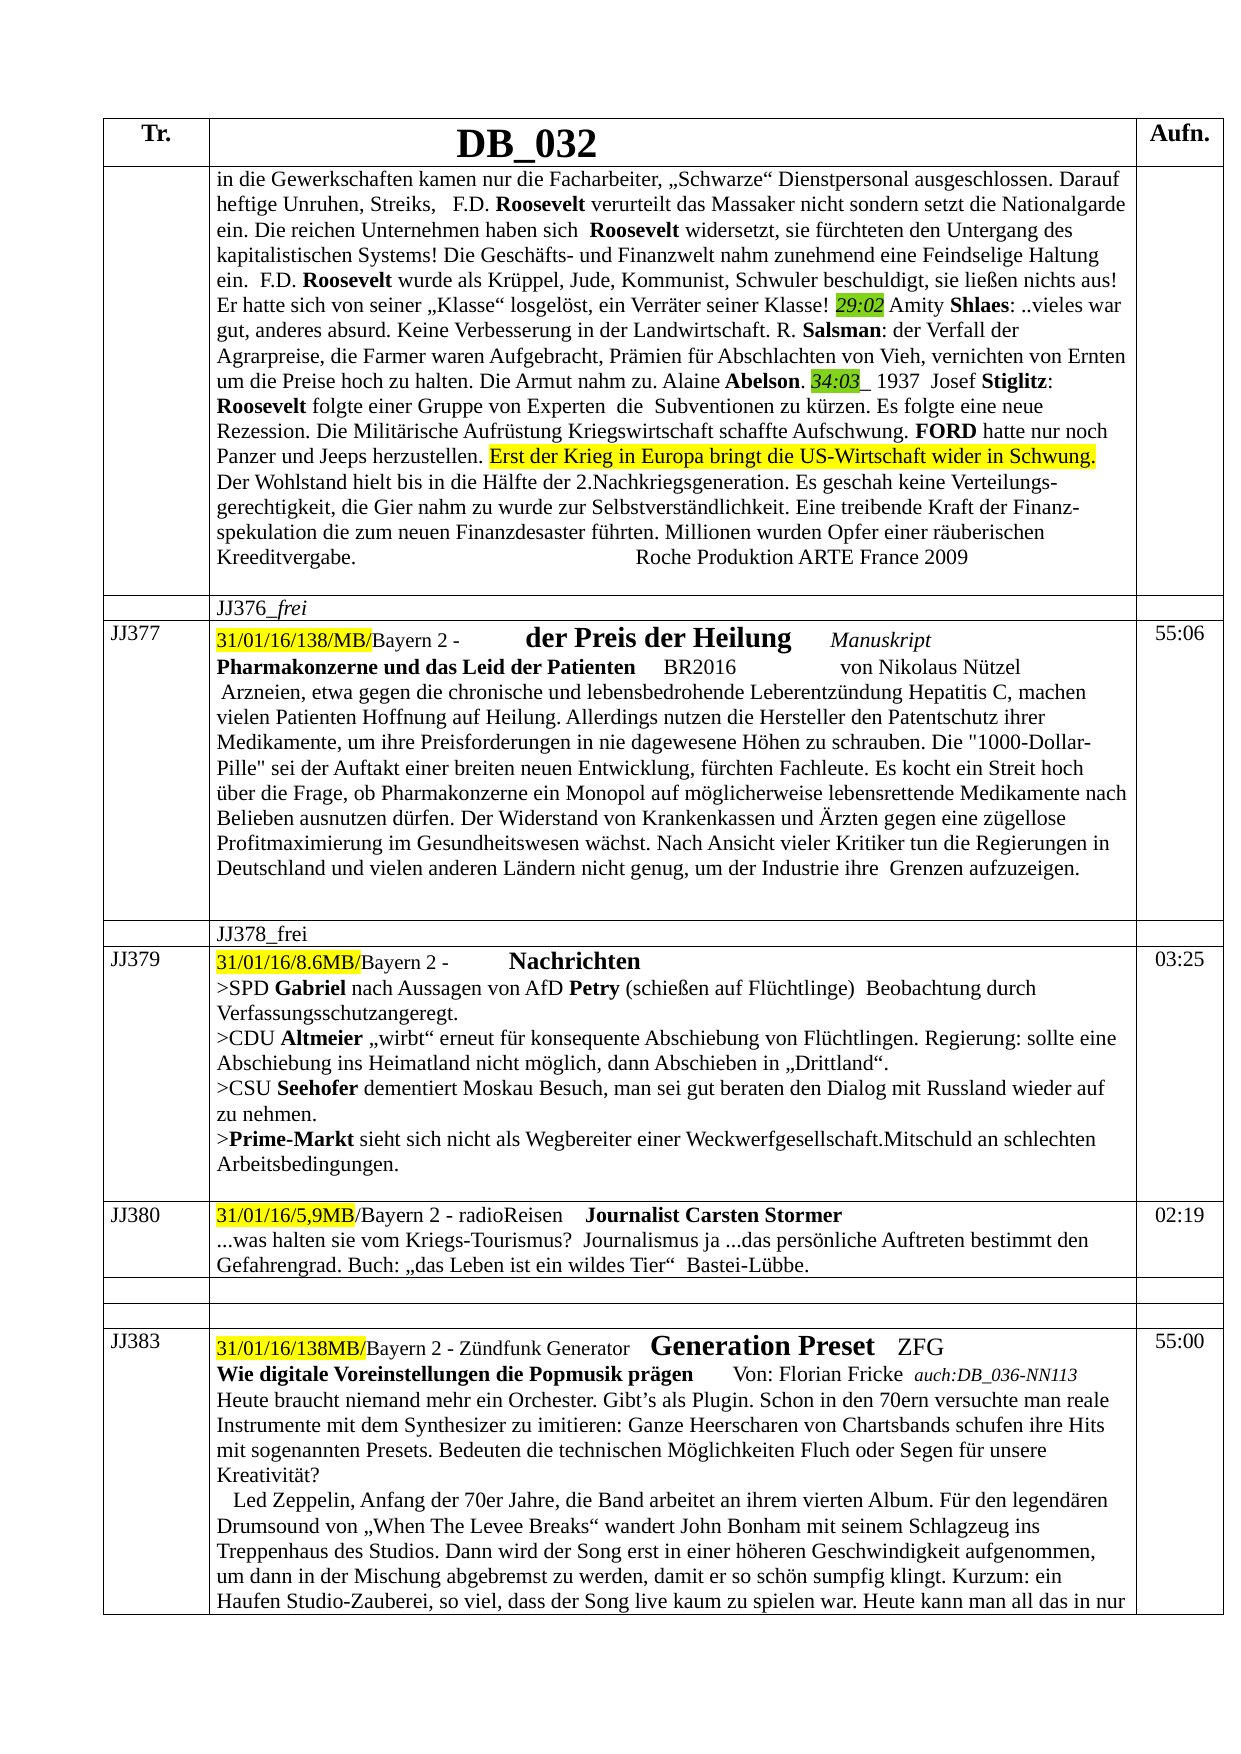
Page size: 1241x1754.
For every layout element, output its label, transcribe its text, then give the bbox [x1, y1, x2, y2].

table_cell [104, 596, 209, 620]
table_header DB_032 [210, 119, 1136, 166]
table_cell [1137, 1278, 1223, 1302]
table_header Aufn. [1137, 119, 1223, 166]
table_cell JJ379 [104, 947, 209, 1201]
table_cell 03:25 [1137, 947, 1223, 1201]
table_cell 55:00 [1137, 1329, 1223, 1613]
table_cell 31/01/16/138MB/Bayern 2 - Zündfunk Generator Generation Preset ZFG Wie digitale Voreinstellungen die Popmusik prägen Von: Florian Fricke auch:DB_036-NN113 Heute braucht niemand mehr ein Orchester. Gibt’s als Plugin. Schon in den 70ern versuchte man reale Instrumente mit dem Synthesizer zu imitieren: Ganze Heerscharen von Chartsbands schufen ihre Hits mit sogenannten Presets. Bedeuten die technischen Möglichkeiten Fluch oder Segen für unsere Kreativität? Led Zeppelin, Anfang der 70er Jahre, die Band arbeitet an ihrem vierten Album. Für den legendären Drumsound von „When The Levee Breaks“ wandert John Bonham mit seinem Schlagzeug ins Treppenhaus des Studios. Dann wird der Song erst in einer höheren Geschwindigkeit aufgenommen, um dann in der Mischung abgebremst zu werden, damit er so schön sumpfig klingt. Kurzum: ein Haufen Studio-Zauberei, so viel, dass der Song live kaum zu spielen war. Heute kann man all das in nur [210, 1329, 1136, 1613]
table_cell JJ383 [104, 1329, 209, 1613]
table_header Tr. [104, 119, 209, 166]
table_cell 31/01/16/138/MB/Bayern 2 - der Preis der Heilung Manuskript Pharmakonzerne und das Leid der Patienten BR2016 von Nikolaus Nützel Arzneien, etwa gegen die chronische und lebensbedrohende Leberentzündung Hepatitis C, machen vielen Patienten Hoffnung auf Heilung. Allerdings nutzen die Hersteller den Patentschutz ihrer Medikamente, um ihre Preisforderungen in nie dagewesene Höhen zu schrauben. Die "1000-Dollar-Pille" sei der Auftakt einer breiten neuen Entwicklung, fürchten Fachleute. Es kocht ein Streit hoch über die Frage, ob Pharmakonzerne ein Monopol auf möglicherweise lebensrettende Medikamente nach Belieben ausnutzen dürfen. Der Widerstand von Krankenkassen und Ärzten gegen eine zügellose Profitmaximierung im Gesundheitswesen wächst. Nach Ansicht vieler Kritiker tun die Regierungen in Deutschland und vielen anderen Ländern nicht genug, um der Industrie ihre Grenzen aufzuzeigen. [210, 621, 1136, 920]
table_cell [104, 1304, 209, 1328]
table_cell [104, 167, 209, 595]
table_cell 31/01/16/8.6MB/Bayern 2 - Nachrichten >SPD Gabriel nach Aussagen von AfD Petry (schießen auf Flüchtlinge) Beobachtung durch Verfassungsschutzangeregt. >CDU Altmeier „wirbt“ erneut für konsequente Abschiebung von Flüchtlingen. Regierung: sollte eine Abschiebung ins Heimatland nicht möglich, dann Abschieben in „Drittland“. >CSU Seehofer dementiert Moskau Besuch, man sei gut beraten den Dialog mit Russland wieder auf zu nehmen. >Prime-Markt sieht sich nicht als Wegbereiter einer Weckwerfgesellschaft.Mitschuld an schlechten Arbeitsbedingungen. [210, 947, 1136, 1201]
table_cell JJ376_frei [210, 596, 1136, 620]
table_cell [210, 1304, 1136, 1328]
table_cell JJ380 [104, 1202, 209, 1277]
table_cell 55:06 [1137, 621, 1223, 920]
table_cell [210, 1278, 1136, 1302]
table_cell [1137, 921, 1223, 946]
table_cell 31/01/16/5,9MB/Bayern 2 - radioReisen Journalist Carsten Stormer ...was halten sie vom Kriegs-Tourismus? Journalismus ja ...das persönliche Auftreten bestimmt den Gefahrengrad. Buch: „das Leben ist ein wildes Tier“ Bastei-Lübbe. [210, 1202, 1136, 1277]
table_cell [104, 921, 209, 946]
table_cell JJ378_frei [210, 921, 1136, 946]
table_cell [1137, 167, 1223, 595]
table_cell JJ377 [104, 621, 209, 920]
table_cell in die Gewerkschaften kamen nur die Facharbeiter, „Schwarze“ Dienstpersonal ausgeschlossen. Darauf heftige Unruhen, Streiks, F.D. Roosevelt verurteilt das Massaker nicht sondern setzt die Nationalgarde ein. Die reichen Unternehmen haben sich Roosevelt widersetzt, sie fürchteten den Untergang des kapitalistischen Systems! Die Geschäfts- und Finanzwelt nahm zunehmend eine Feindselige Haltung ein. F.D. Roosevelt wurde als Krüppel, Jude, Kommunist, Schwuler beschuldigt, sie ließen nichts aus! Er hatte sich von seiner „Klasse“ losgelöst, ein Verräter seiner Klasse! 29:02 Amity Shlaes: ..vieles war gut, anderes absurd. Keine Verbesserung in der Landwirtschaft. R. Salsman: der Verfall der Agrarpreise, die Farmer waren Aufgebracht, Prämien für Abschlachten von Vieh, vernichten von Ernten um die Preise hoch zu halten. Die Armut nahm zu. Alaine Abelson. 34:03_ 1937 Josef Stiglitz: Roosevelt folgte einer Gruppe von Experten die Subventionen zu kürzen. Es folgte eine neue Rezession. Die Militärische Aufrüstung Kriegswirtschaft schaffte Aufschwung. FORD hatte nur noch Panzer und Jeeps herzustellen. Erst der Krieg in Europa bringt die US-Wirtschaft wider in Schwung. Der Wohlstand hielt bis in die Hälfte der 2.Nachkriegsgeneration. Es geschah keine Verteilungs-gerechtigkeit, die Gier nahm zu wurde zur Selbstverständlichkeit. Eine treibende Kraft der Finanz-spekulation die zum neuen Finanzdesaster führten. Millionen wurden Opfer einer räuberischen Kreeditvergabe. Roche Produktion ARTE France 2009 [210, 167, 1136, 595]
table_cell [104, 1278, 209, 1302]
table_cell [1137, 596, 1223, 620]
table_cell [1137, 1304, 1223, 1328]
table_cell 02:19 [1137, 1202, 1223, 1277]
